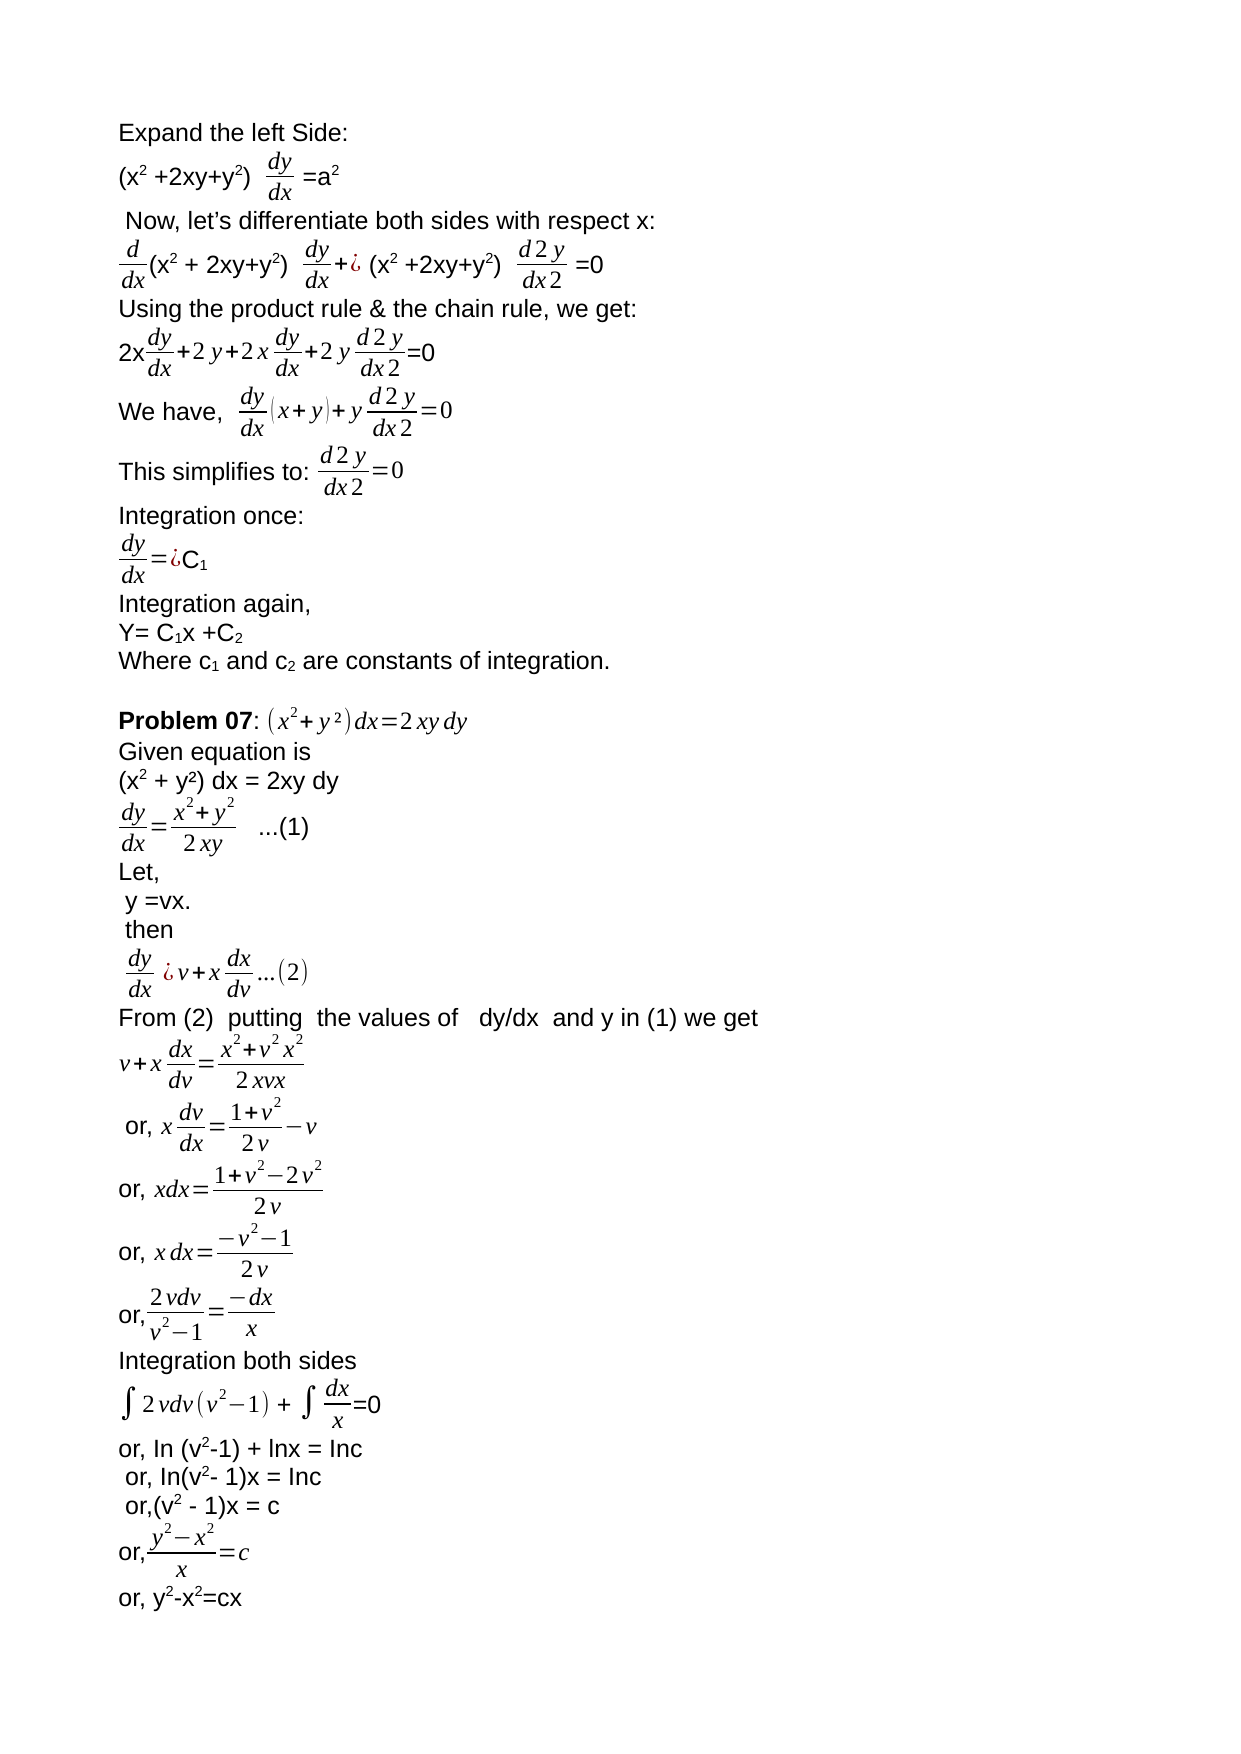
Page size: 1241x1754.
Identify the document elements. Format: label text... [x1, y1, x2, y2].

text Expand the left Side: [118, 118, 1122, 147]
text 2x=0 [118, 323, 1122, 382]
text Y= C1x +C2 [118, 617, 1122, 646]
text or, In(v2- 1)x = Inc [118, 1462, 1122, 1491]
text C1 [118, 529, 1122, 589]
text then [118, 915, 1122, 943]
text y =vx. [118, 886, 1122, 915]
text Given equation is [118, 737, 1122, 766]
text Integration both sides [118, 1346, 1122, 1374]
text (x2 +2xy+y2) =a2 [118, 147, 1122, 206]
text Integration again, [118, 589, 1122, 617]
text Integration once: [118, 501, 1122, 529]
text Problem 07: [118, 704, 1122, 737]
text (x2 + 2xy+y2) (x2 +2xy+y2) =0 [118, 235, 1122, 294]
text or, [118, 1283, 1122, 1346]
text or, [118, 1094, 1122, 1157]
text This simplifies to: [118, 441, 1122, 501]
text or, [118, 1157, 1122, 1220]
text or,(v2 - 1)x = c [118, 1491, 1122, 1520]
text Using the product rule & the chain rule, we get: [118, 294, 1122, 323]
text or, In (v2-1) + lnx = Inc [118, 1434, 1122, 1462]
text + =0 [118, 1374, 1122, 1434]
text or, [118, 1220, 1122, 1283]
text Let, [118, 857, 1122, 886]
text or, [118, 1520, 1122, 1583]
text We have, [118, 382, 1122, 441]
text ...(1) [118, 794, 1122, 857]
text Now, let’s differentiate both sides with respect x: [118, 206, 1122, 235]
text or, y2-x2=cx [118, 1583, 1122, 1611]
text Where c1 and c2 are constants of integration. [118, 646, 1122, 675]
text (x2 + y²) dx = 2xy dy [118, 766, 1122, 794]
text From (2) putting the values of dy/dx and y in (1) we get [118, 1003, 1122, 1032]
